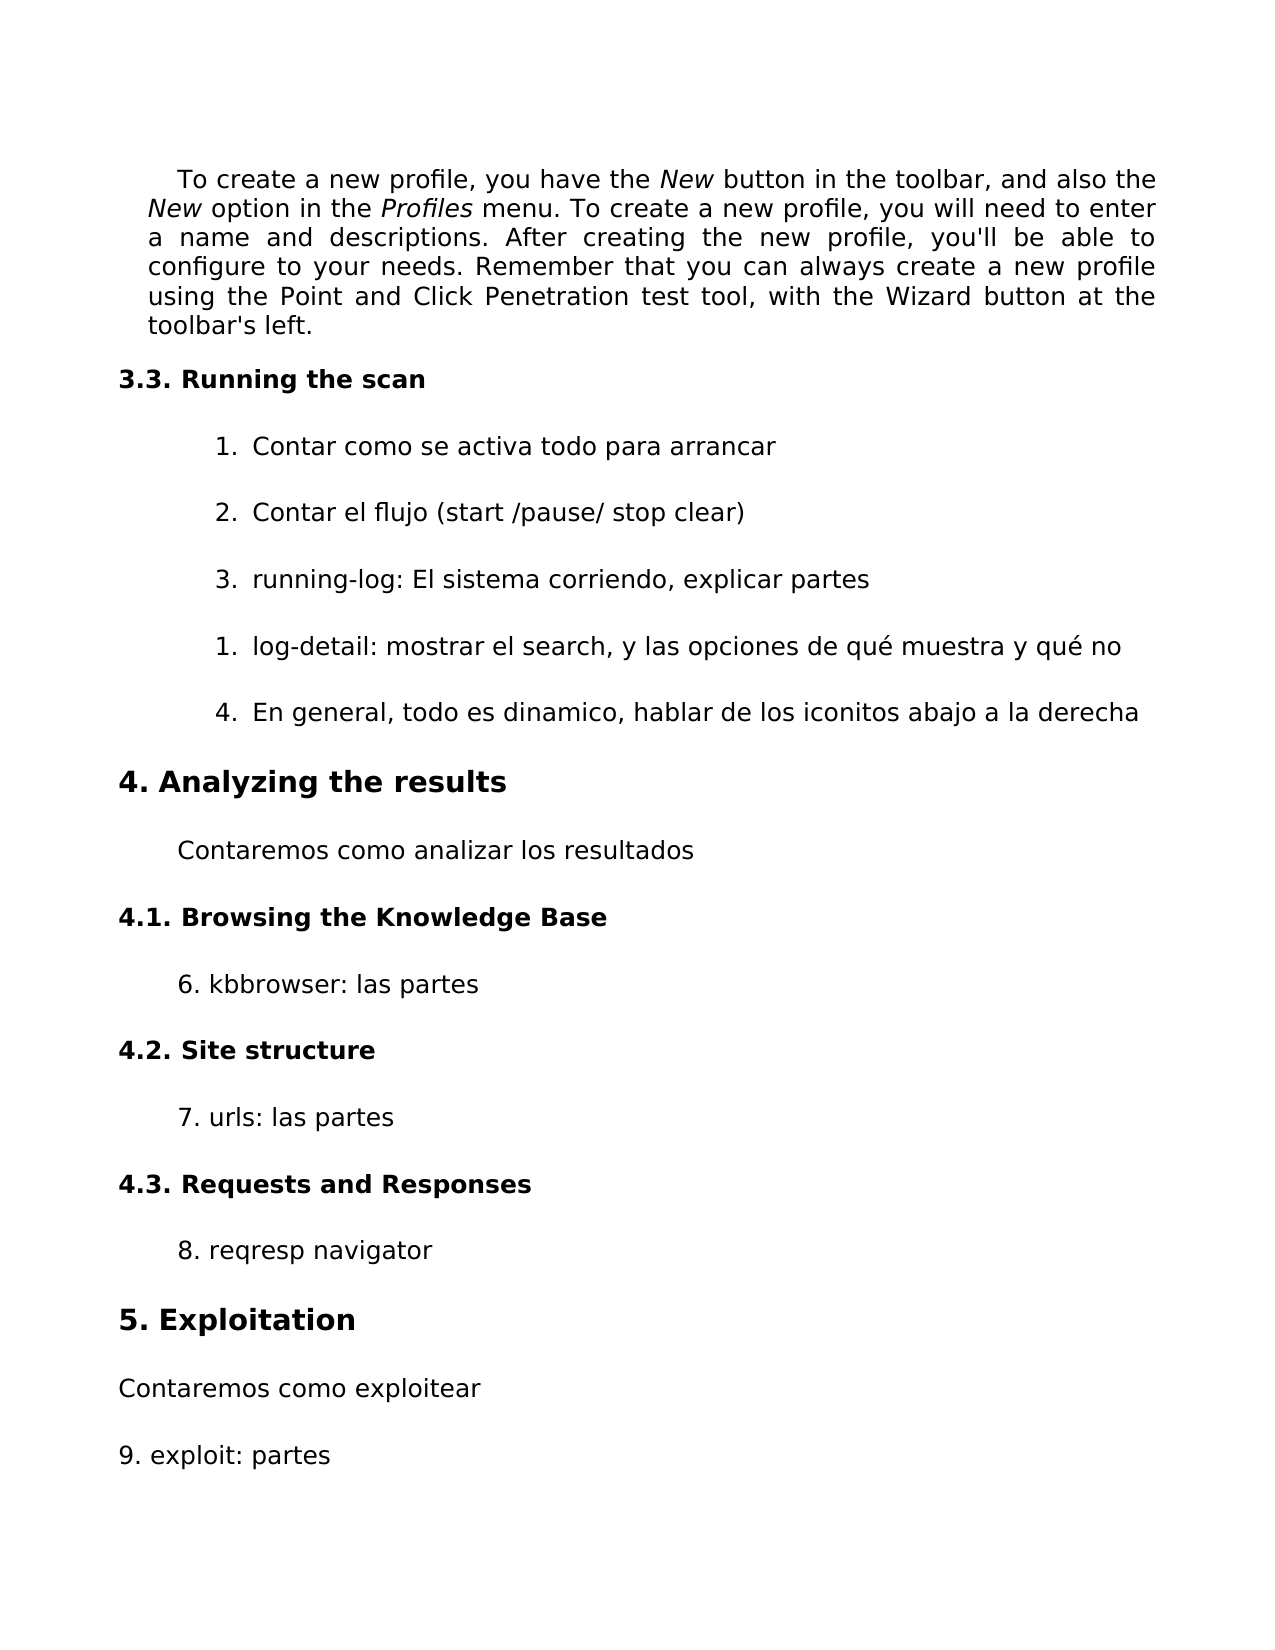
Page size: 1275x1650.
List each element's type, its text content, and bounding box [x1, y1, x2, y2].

list En general, todo es dinamico, hablar de los iconitos abajo a la derecha [185, 698, 1157, 727]
list Contar como se activa todo para arrancar [185, 432, 1157, 461]
subtitle Running the scan [118, 365, 1157, 394]
subtitle Browsing the Knowledge Base [118, 903, 1157, 932]
subtitle Requests and Responses [118, 1170, 1157, 1199]
text Contaremos como analizar los resultados [148, 836, 1157, 866]
text 8. reqresp navigator [148, 1236, 1157, 1266]
list Contar el flujo (start /pause/ stop clear) [185, 498, 1157, 527]
text 9. exploit: partes [118, 1441, 1157, 1470]
subtitle Site structure [118, 1036, 1157, 1066]
list running-log: El sistema corriendo, explicar partes [185, 565, 1157, 594]
text To create a new profile, you have the New button in the toolbar, and also the New option in the Profiles menu. To create a new profile, you will need to enter a name and descriptions. After creating the new profile, you'll be able to configure to your needs. Remember that you can always create a new profile using the Point and Click Penetration test tool, with the Wizard button at the toolbar's left. [148, 165, 1157, 340]
text 6. kbbrowser: las partes [148, 970, 1157, 999]
list log-detail: mostrar el search, y las opciones de qué muestra y qué no [185, 632, 1157, 661]
text Contaremos como exploitear [118, 1374, 1157, 1404]
subtitle Analyzing the results [118, 765, 1157, 799]
text 7. urls: las partes [148, 1103, 1157, 1132]
subtitle Exploitation [118, 1303, 1157, 1337]
